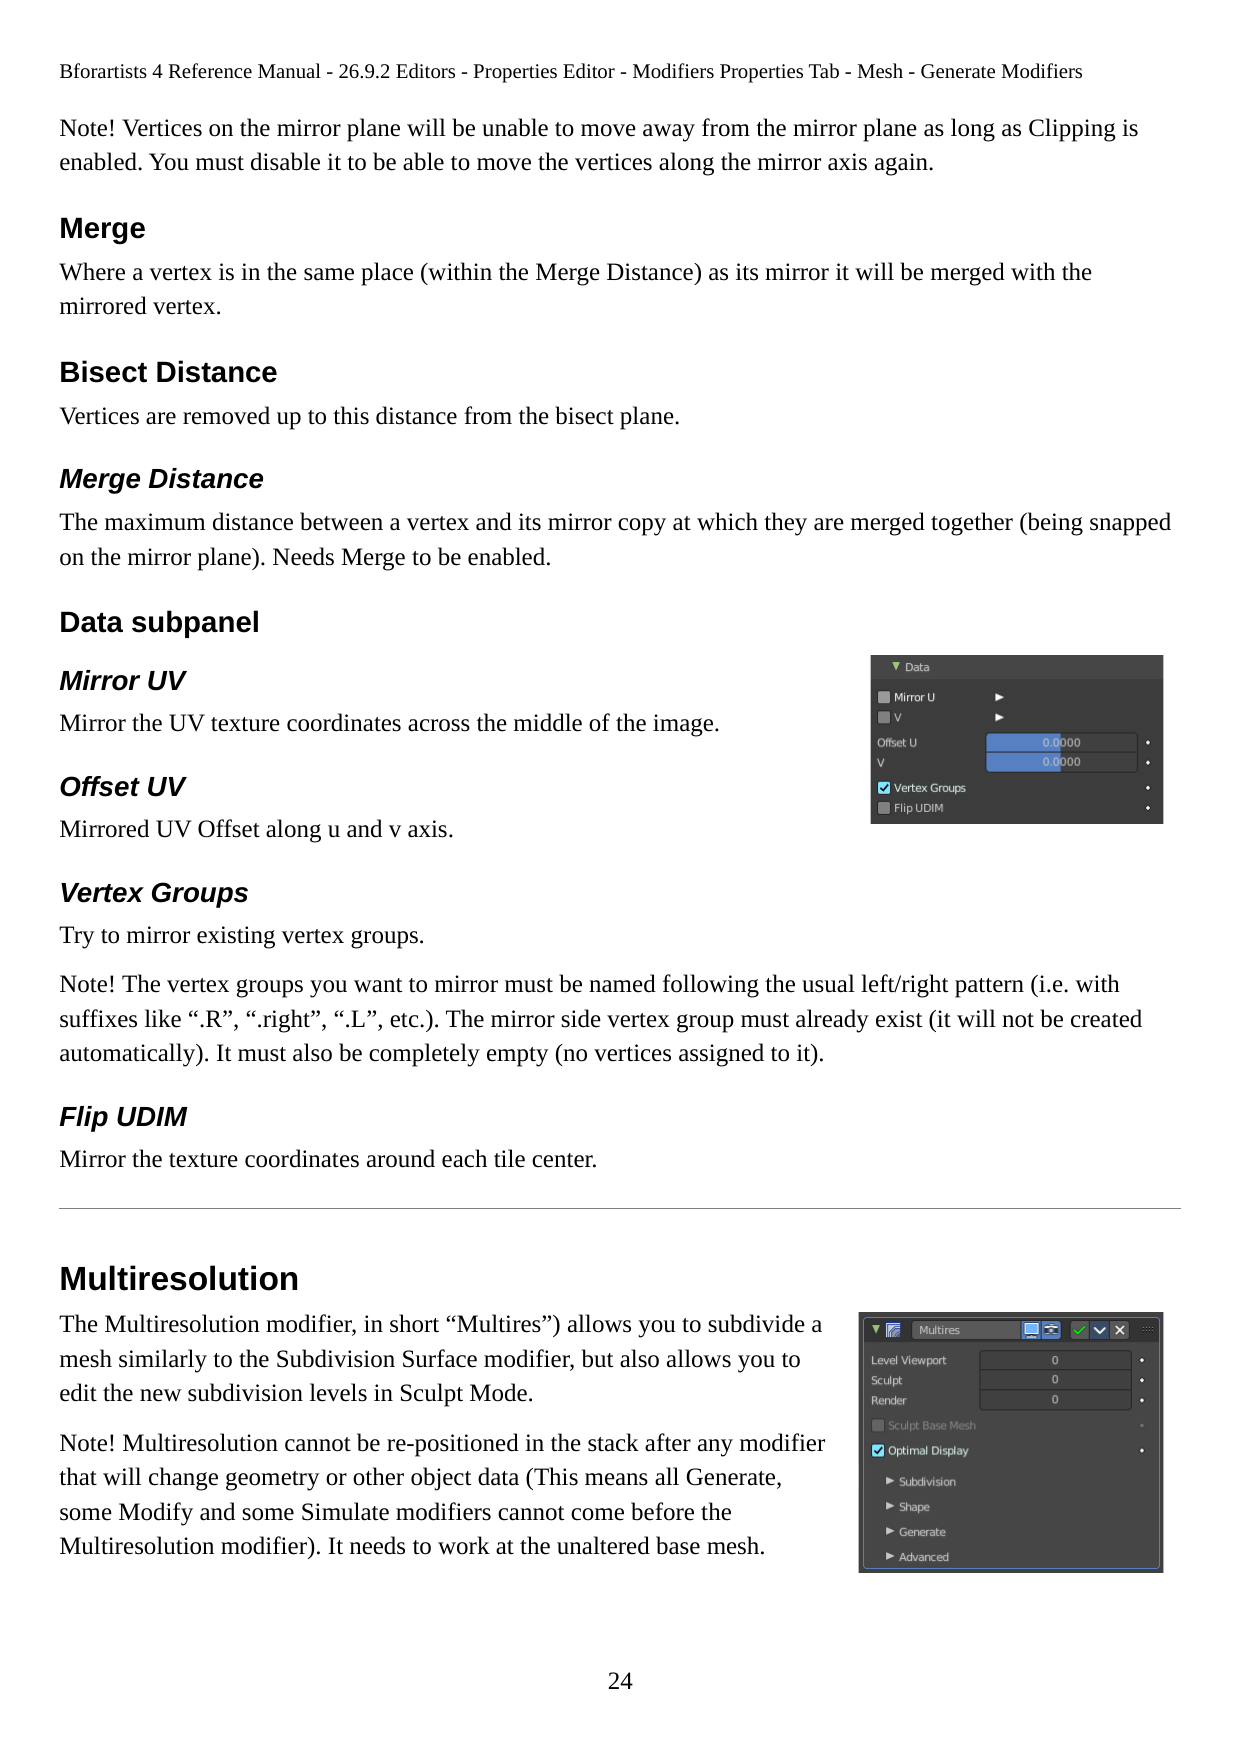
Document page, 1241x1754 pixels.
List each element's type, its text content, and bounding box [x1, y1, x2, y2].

text Mirror the texture coordinates around each tile center. [59, 1144, 1181, 1173]
subtitle Bisect Distance [59, 355, 1181, 389]
text Try to mirror existing vertex groups. [59, 920, 1181, 949]
text Note! The vertex groups you want to mirror must be named following the usual left/right pattern (i.e. with suffixes like “.R”, “.right”, “.L”, etc.). The mirror side vertex group must already exist (it will not be created automatically). It must also be completely empty (no vertices assigned to it). [59, 969, 1181, 1067]
subtitle [1164, 664, 1181, 696]
text Note! Multiresolution cannot be re-positioned in the stack after any modifier that will change geometry or other object data (This means all Generate, some Modify and some Simulate modifiers cannot come before the Multiresolution modifier). It needs to work at the unaltered base mesh. [59, 1428, 858, 1560]
picture [858, 1312, 1164, 1573]
picture [870, 655, 1164, 824]
subtitle [1164, 770, 1181, 802]
subtitle Merge [59, 211, 1181, 244]
subtitle Vertex Groups [59, 876, 1181, 908]
subtitle Flip UDIM [59, 1100, 1181, 1132]
subtitle Merge Distance [59, 463, 1181, 495]
text The maximum distance between a vertex and its mirror copy at which they are merged together (being snapped on the mirror plane). Needs Merge to be enabled. [59, 507, 1181, 571]
subtitle Data subpanel [59, 605, 1181, 639]
text Where a vertex is in the same place (within the Merge Distance) as its mirror it will be merged with the mirrored vertex. [59, 257, 1181, 320]
subtitle Offset UV [59, 770, 870, 802]
text Mirror the UV texture coordinates across the middle of the image. [59, 708, 870, 737]
text Mirrored UV Offset along u and v axis. [59, 814, 1181, 843]
subtitle Multiresolution [59, 1258, 1181, 1297]
text The Multiresolution modifier, in short “Multires”) allows you to subdivide a mesh similarly to the Subdivision Surface modifier, but also allows you to edit the new subdivision levels in Sculpt Mode. [59, 1309, 1181, 1407]
text Note! Vertices on the mirror plane will be unable to move away from the mirror plane as long as Clipping is enabled. You must disable it to be able to move the vertices along the mirror axis again. [59, 113, 1181, 176]
text Vertices are removed up to this distance from the bisect plane. [59, 401, 1181, 430]
subtitle Mirror UV [59, 664, 870, 696]
